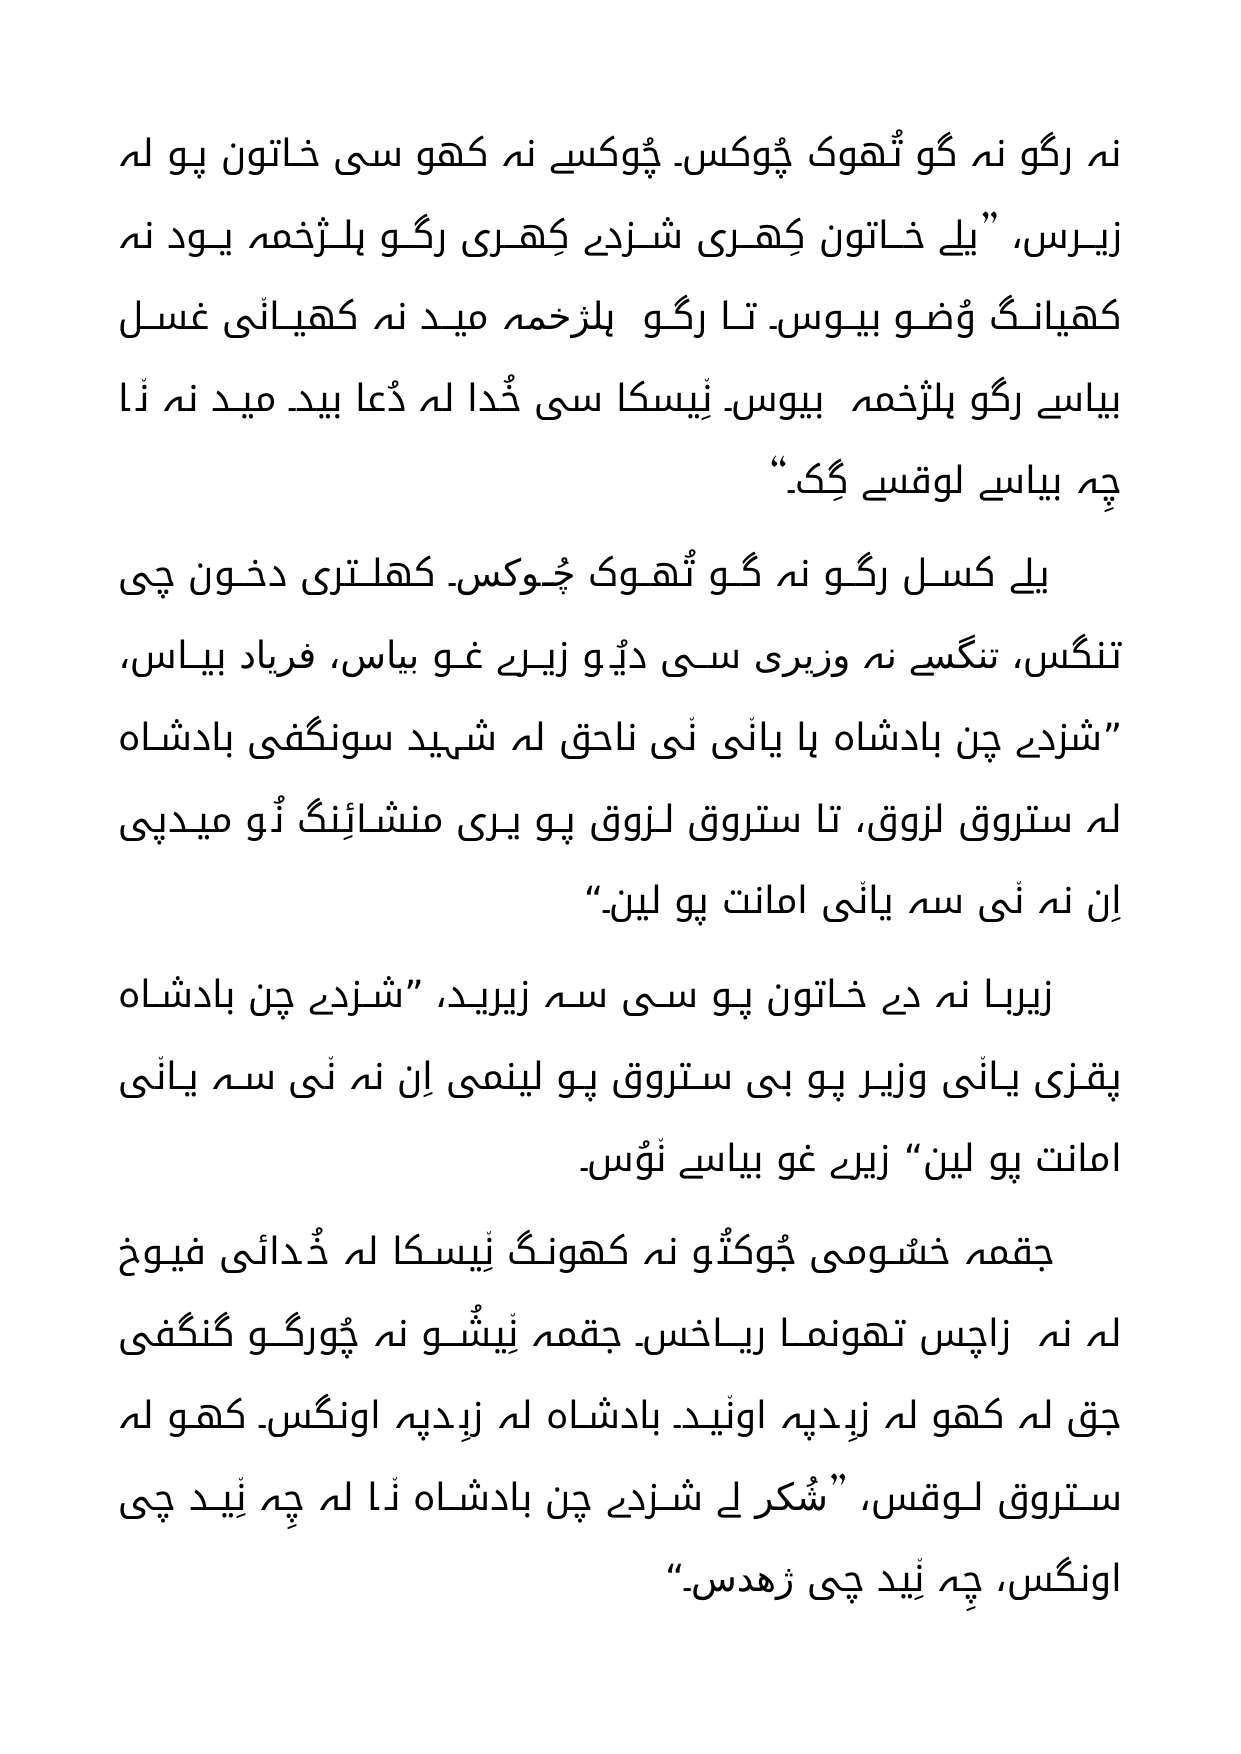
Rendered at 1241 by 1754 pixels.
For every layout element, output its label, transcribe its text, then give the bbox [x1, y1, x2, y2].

text نہ رگو نہ گو تُھوک چُوکس۔ چُوکسے نہ کھو سی خاتون پو لہ زیرس، ”یلے خاتون کِھری شزدے کِھری رگو ہلژخمہ یود نہ کھیانگ وُضو بیوس۔ تا رگو ہلژخمہ مید نہ کھیان٘ی غسل بیاسے رگو ہلژخمہ بیوس۔ نِ٘یسکا سی خُدا لہ دُعا بید۔ مید نہ ن٘ا چِہ بیاسے لوقسے گِک۔“ [118, 118, 1122, 516]
text یلے کسل رگو نہ گو تُھوک چُوکس۔ کھلتری دخون چی تنگس، تنگسے نہ وزیری سی دیُو زیرے غو بیاس، فریاد بیاس، ”شزدے چن بادشاہ ہا یان٘ی ن٘ی ناحق لہ شہید سونگفی بادشاہ لہ ستروق لزوق، تا ستروق لزوق پو یری منشائِنگ نُو میدپی اِن نہ ن٘ی سہ یان٘ی امانت پو لین۔“ [118, 539, 1122, 937]
text جقمہ خسُومی جُوکتُو نہ کھونگ نِ٘یسکا لہ خُدائی فیوخ لہ نہ زاچس تھونما ریاخس۔ جقمہ نِ٘یشُو نہ چُورگو گنگفی جق لہ کھو لہ زبِدپہ اون٘ید۔ بادشاہ لہ زبِدپہ اونگس۔ کھو لہ ستروق لوقس، ”شُکر لے شزدے چن بادشاہ ن٘ا لہ چِہ نِ٘ید چی اونگس، چِہ نِ٘ید چی ژھدس۔“ [118, 1216, 1122, 1615]
text زیربا نہ دے خاتون پو سی سہ زیرید، ”شزدے چن بادشاہ پقزی یان٘ی وزیر پو بی ستروق پو لینمی اِن نہ ن٘ی سہ یان٘ی امانت پو لین“ زیرے غو بیاسے ن٘وُس۔ [118, 959, 1122, 1194]
